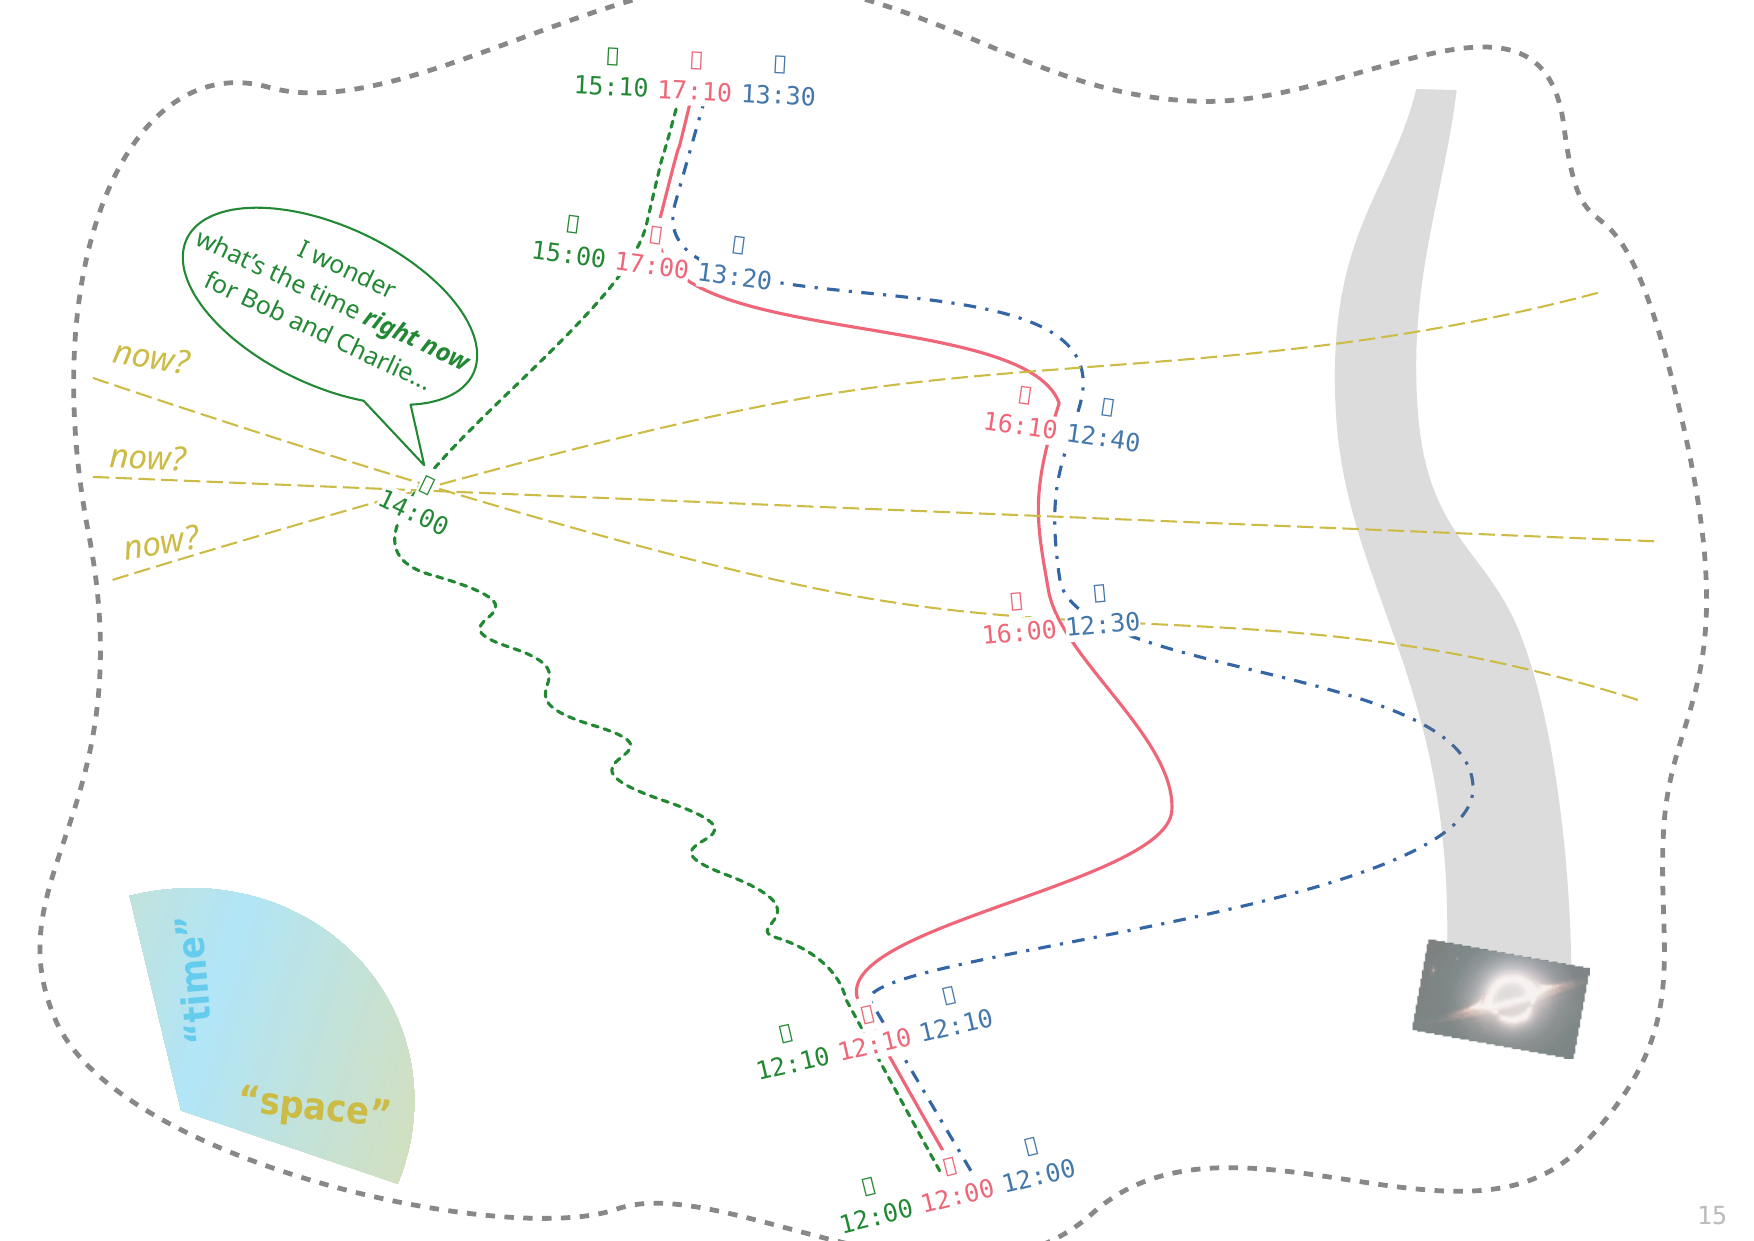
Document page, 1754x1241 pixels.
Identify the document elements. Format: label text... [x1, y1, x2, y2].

text_box  14:00 [360, 440, 486, 548]
text_box  15:00 [515, 192, 607, 273]
text_box  17:00 [598, 203, 690, 284]
text_box  12:30 [1045, 563, 1157, 643]
text_box  16:10 [966, 363, 1059, 444]
text_box [129, 888, 415, 1184]
text_box  12:10 [810, 983, 907, 1070]
text_box I wonder what’s the time right now for Bob and Charlie... [182, 207, 478, 454]
text_box “time” [158, 897, 231, 1062]
text_box  15:10 [558, 28, 645, 103]
text_box  12:10 [729, 1002, 826, 1089]
text_box  17:10 [641, 32, 729, 107]
text_box  13:30 [725, 37, 834, 112]
text_box “space” [220, 1068, 410, 1146]
text_box  12:00 [974, 1109, 1093, 1203]
text_box  12:10 [892, 959, 1011, 1051]
text_box  12:00 [893, 1134, 991, 1223]
text_box  16:00 [962, 573, 1051, 651]
text_box  12:40 [1049, 375, 1164, 460]
text_box  12:00 [811, 1154, 909, 1241]
picture [1411, 938, 1590, 1060]
text_box [1334, 88, 1572, 964]
text_box  13:20 [681, 214, 795, 297]
